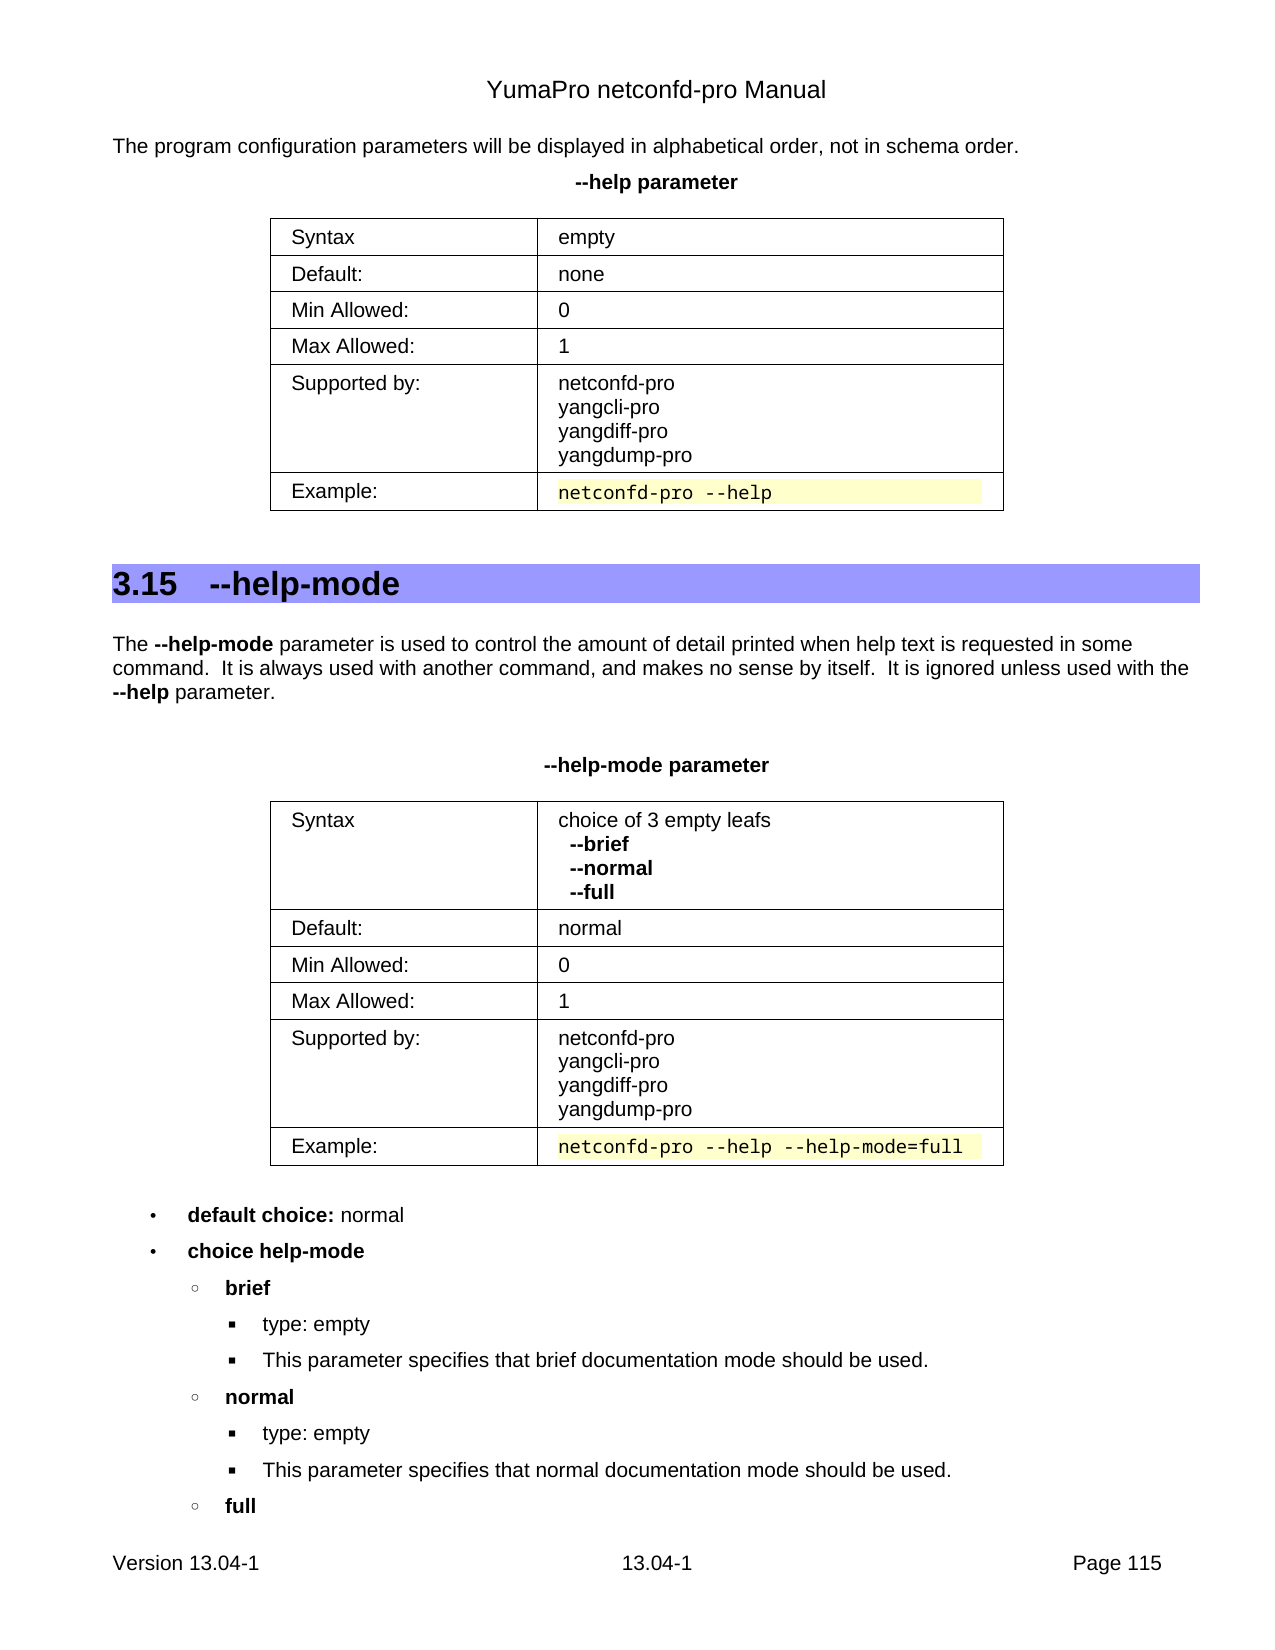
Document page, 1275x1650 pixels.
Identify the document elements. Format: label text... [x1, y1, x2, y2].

list This parameter specifies that brief documentation mode should be used. [225, 1348, 1200, 1372]
table_cell netconfd-pro yangcli-pro yangdiff-pro yangdump-pro [538, 365, 1003, 472]
table_cell Max Allowed: [271, 329, 537, 364]
table_cell Supported by: [271, 1020, 537, 1127]
table_cell Example: [271, 1128, 537, 1165]
list brief [187, 1275, 1200, 1299]
table_cell 1 [538, 983, 1003, 1018]
list choice help-mode [150, 1239, 1200, 1263]
table_cell netconfd-pro --help [538, 473, 1003, 510]
table_cell 1 [538, 329, 1003, 364]
list type: empty [225, 1312, 1200, 1336]
table_cell Min Allowed: [271, 292, 537, 327]
subtitle --help-mode [112, 564, 1200, 603]
list type: empty [225, 1421, 1200, 1445]
table_header Syntax [271, 802, 537, 909]
table_cell Supported by: [271, 365, 537, 472]
table_cell 0 [538, 292, 1003, 327]
table_cell Max Allowed: [271, 983, 537, 1018]
table_header choice of 3 empty leafs --brief --normal --full [538, 802, 1003, 909]
table_header Syntax [271, 219, 537, 254]
table_cell Default: [271, 910, 537, 946]
table_header empty [538, 219, 1003, 254]
table_cell Min Allowed: [271, 947, 537, 982]
table_cell netconfd-pro yangcli-pro yangdiff-pro yangdump-pro [538, 1020, 1003, 1127]
list This parameter specifies that normal documentation mode should be used. [225, 1458, 1200, 1482]
table_cell normal [538, 910, 1003, 946]
subtitle --help-mode parameter [127, 753, 1185, 777]
text The program configuration parameters will be displayed in alphabetical order, not in schema order. [112, 134, 1200, 158]
table_cell none [538, 256, 1003, 291]
list normal [187, 1385, 1200, 1409]
table_cell 0 [538, 947, 1003, 982]
table_cell Example: [271, 473, 537, 510]
text The --help-mode parameter is used to control the amount of detail printed when help text is requested in some command. It is always used with another command, and makes no sense by itself. It is ignored unless used with the --help parameter. [112, 632, 1200, 704]
table_cell Default: [271, 256, 537, 291]
list default choice: normal [150, 1202, 1200, 1226]
table_cell netconfd-pro --help --help-mode=full [538, 1128, 1003, 1165]
list full [187, 1494, 1200, 1518]
subtitle --help parameter [127, 170, 1185, 194]
